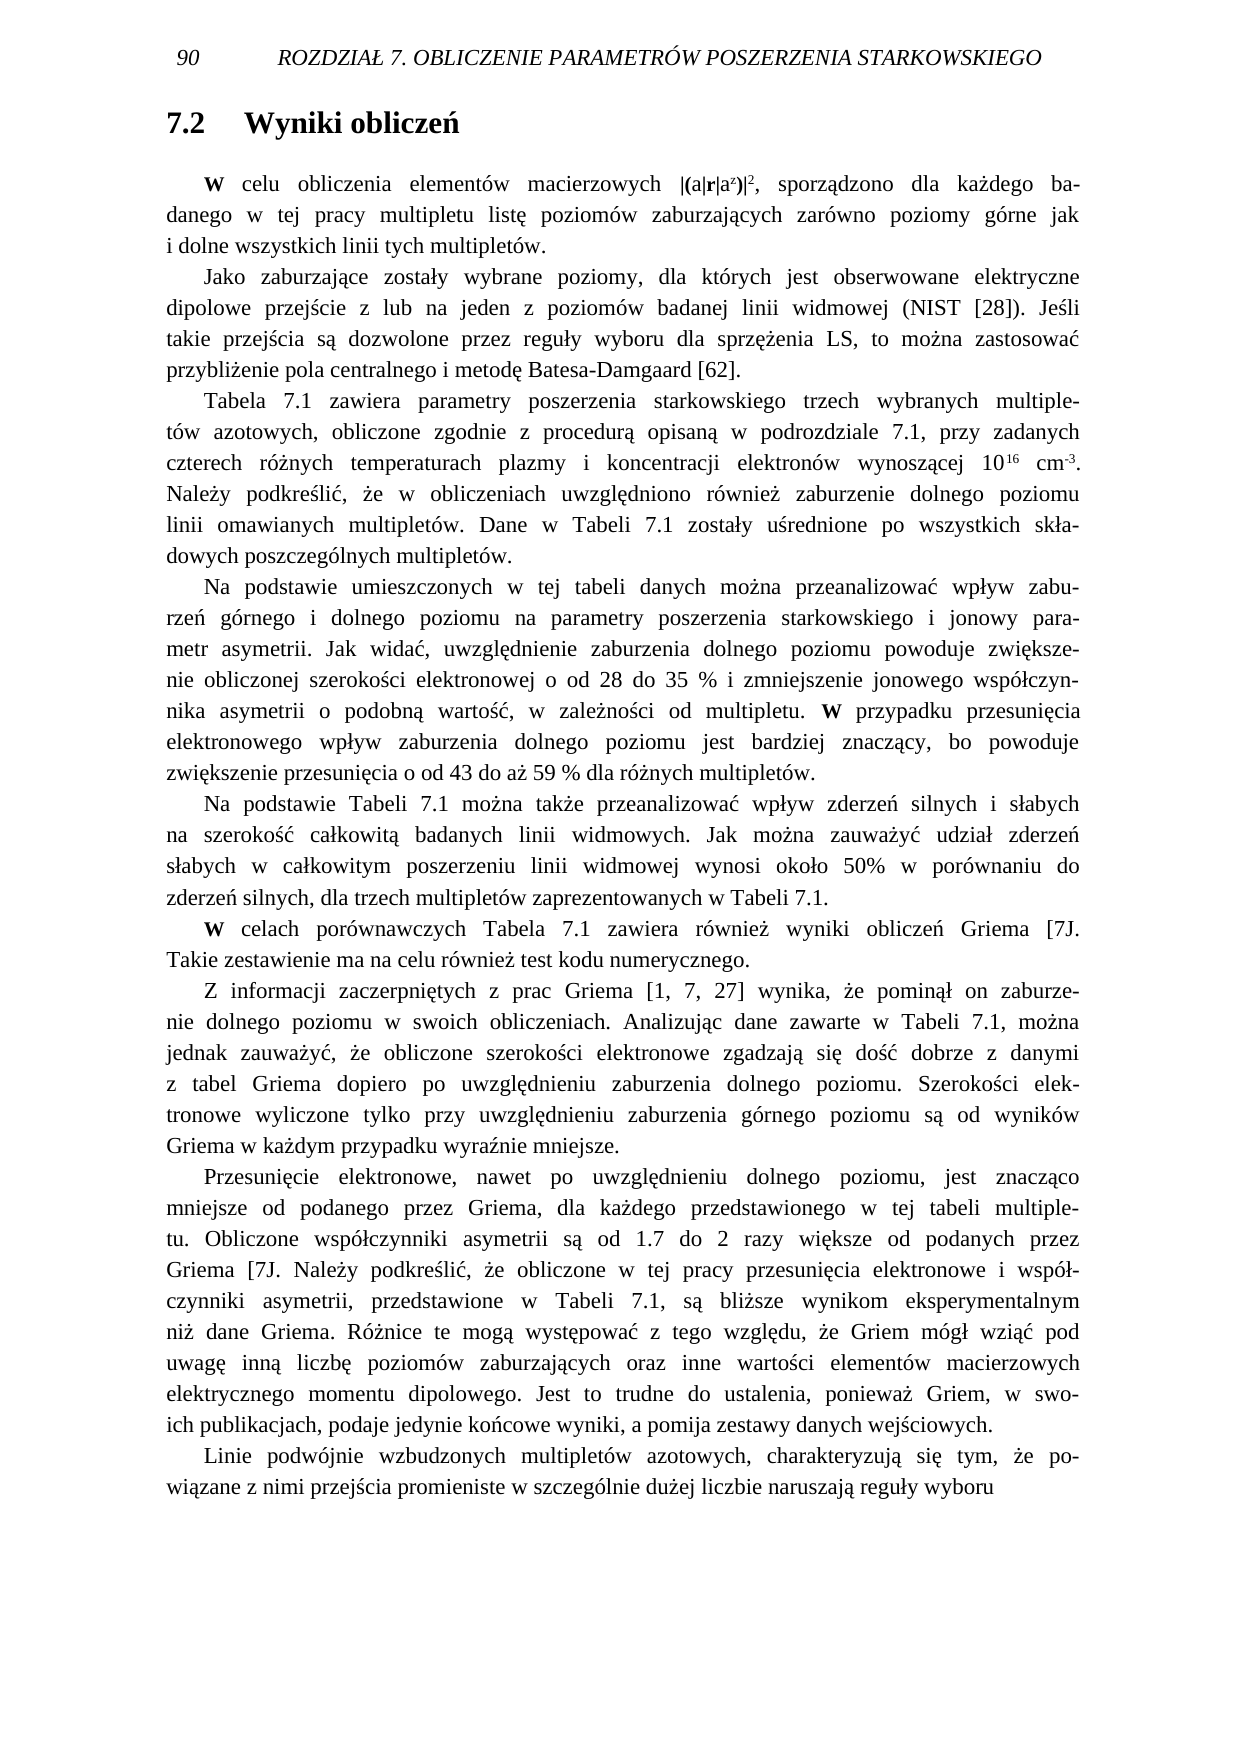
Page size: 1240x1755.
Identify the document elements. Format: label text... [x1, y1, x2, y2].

text Tabela 7.1 zawiera parametry poszerzenia starkowskiego trzech wybranych multiple- tów azotowych, obliczone zgodnie z procedurą opisaną w podrozdziale 7.1, przy zadanych czterech różnych temperaturach plazmy i koncentracji elektronów wynoszącej 1016 cm-3. Należy podkreślić, że w obliczeniach uwzględniono również zaburzenie dolnego poziomu linii omawianych multipletów. Dane w Tabeli 7.1 zostały uśrednione po wszystkich skła- dowych poszczególnych multipletów. [166, 387, 1081, 568]
text W celach porównawczych Tabela 7.1 zawiera również wyniki obliczeń Griema [7J. Takie zestawienie ma na celu również test kodu numerycznego. [166, 915, 1081, 972]
text Na podstawie Tabeli 7.1 można także przeanalizować wpływ zderzeń silnych i słabych na szerokość całkowitą badanych linii widmowych. Jak można zauważyć udział zderzeń słabych w całkowitym poszerzeniu linii widmowej wynosi około 50% w porównaniu do zderzeń silnych, dla trzech multipletów zaprezentowanych w Tabeli 7.1. [166, 791, 1081, 910]
text Na podstawie umieszczonych w tej tabeli danych można przeanalizować wpływ zabu- rzeń górnego i dolnego poziomu na parametry poszerzenia starkowskiego i jonowy para- metr asymetrii. Jak widać, uwzględnienie zaburzenia dolnego poziomu powoduje zwiększe- nie obliczonej szerokości elektronowej o od 28 do 35 % i zmniejszenie jonowego współczyn- nika asymetrii o podobną wartość, w zależności od multipletu. W przypadku przesunięcia elektronowego wpływ zaburzenia dolnego poziomu jest bardziej znaczący, bo powoduje zwiększenie przesunięcia o od 43 do aż 59 % dla różnych multipletów. [166, 573, 1081, 786]
text Linie podwójnie wzbudzonych multipletów azotowych, charakteryzują się tym, że po- wiązane z nimi przejścia promieniste w szczególnie dużej liczbie naruszają reguły wyboru [166, 1442, 1081, 1500]
text Z informacji zaczerpniętych z prac Griema [1, 7, 27] wynika, że pominął on zaburze- nie dolnego poziomu w swoich obliczeniach. Analizując dane zawarte w Tabeli 7.1, można jednak zauważyć, że obliczone szerokości elektronowe zgadzają się dość dobrze z danymi z tabel Griema dopiero po uwzględnieniu zaburzenia dolnego poziomu. Szerokości elek- tronowe wyliczone tylko przy uwzględnieniu zaburzenia górnego poziomu są od wyników Griema w każdym przypadku wyraźnie mniejsze. [166, 977, 1081, 1158]
text Jako zaburzające zostały wybrane poziomy, dla których jest obserwowane elektryczne dipolowe przejście z lub na jeden z poziomów badanej linii widmowej (NIST [28]). Jeśli takie przejścia są dozwolone przez reguły wyboru dla sprzężenia LS, to można zastosować przybliżenie pola centralnego i metodę Batesa-Damgaard [62]. [166, 263, 1081, 382]
subtitle 7.2 Wyniki obliczeń [166, 104, 1081, 141]
text W celu obliczenia elementów macierzowych |(a|r|az)|2, sporządzono dla każdego ba- danego w tej pracy multipletu listę poziomów zaburzających zarówno poziomy górne jak i dolne wszystkich linii tych multipletów. [166, 170, 1081, 258]
text Przesunięcie elektronowe, nawet po uwzględnieniu dolnego poziomu, jest znacząco mniejsze od podanego przez Griema, dla każdego przedstawionego w tej tabeli multiple- tu. Obliczone współczynniki asymetrii są od 1.7 do 2 razy większe od podanych przez Griema [7J. Należy podkreślić, że obliczone w tej pracy przesunięcia elektronowe i współ- czynniki asymetrii, przedstawione w Tabeli 7.1, są bliższe wynikom eksperymentalnym niż dane Griema. Różnice te mogą występować z tego względu, że Griem mógł wziąć pod uwagę inną liczbę poziomów zaburzających oraz inne wartości elementów macierzowych elektrycznego momentu dipolowego. Jest to trudne do ustalenia, ponieważ Griem, w swo- ich publikacjach, podaje jedynie końcowe wyniki, a pomija zestawy danych wejściowych. [166, 1163, 1081, 1438]
